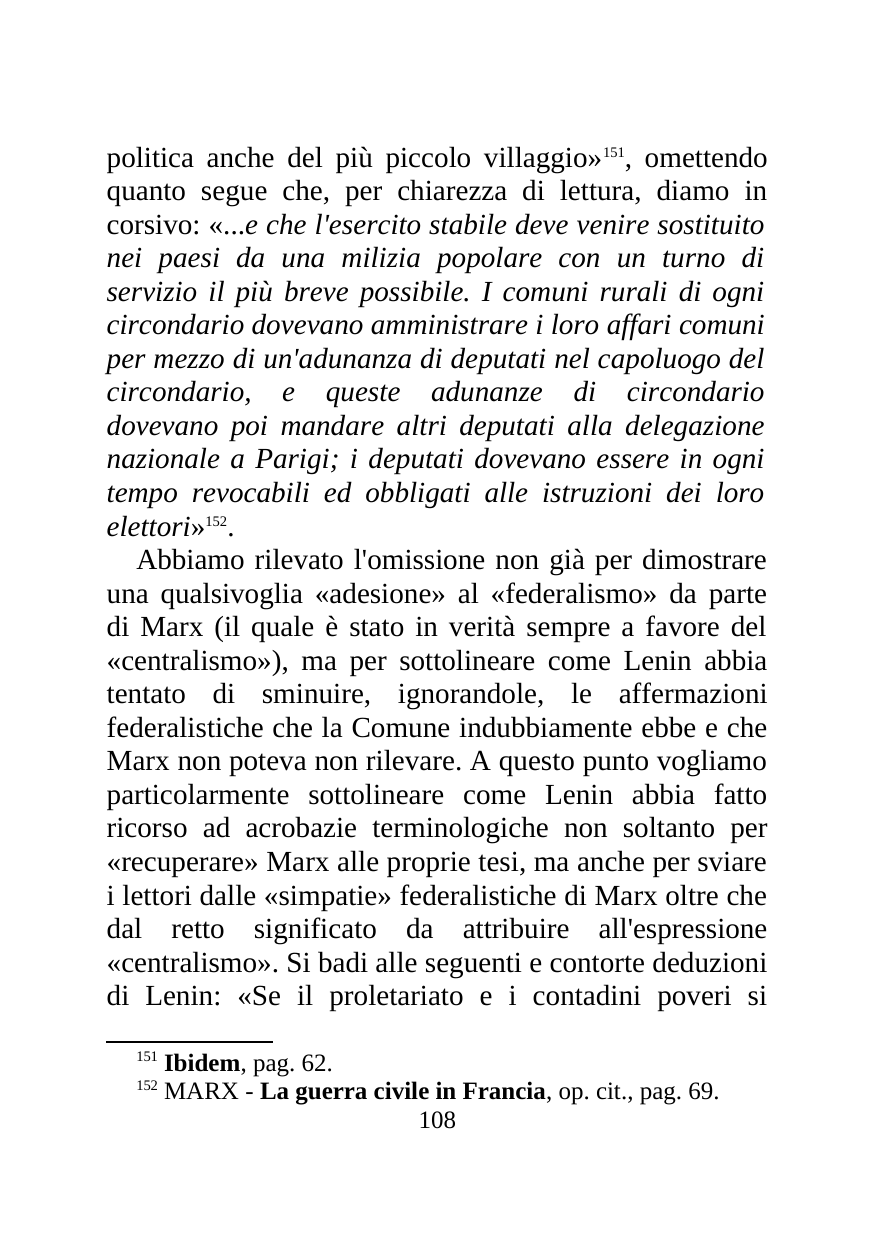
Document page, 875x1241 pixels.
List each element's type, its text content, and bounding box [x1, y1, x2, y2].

text Ibidem, pag. 62. [106, 1048, 768, 1076]
text Abbiamo rilevato l'omissione non già per dimostrare una qualsivoglia «adesione» al «federalismo» da parte di Marx (il quale è stato in verità sempre a favore del «centralismo»), ma per sottolineare come Lenin abbia tentato di sminuire, ignorandole, le affermazioni federalistiche che la Comune indubbiamente ebbe e che Marx non poteva non rilevare. A questo punto vogliamo particolarmente sottolineare come Lenin abbia fatto ricorso ad acrobazie terminologiche non soltanto per «recuperare» Marx alle proprie tesi, ma anche per sviare i lettori dalle «simpatie» federalistiche di Marx oltre che dal retto significato da attribuire all'espressione «centralismo». Si badi alle seguenti e contorte deduzioni di Lenin: «Se il proletariato e i contadini poveri si [106, 542, 768, 1012]
text politica anche del più piccolo villaggio», omettendo quanto segue che, per chiarezza di lettura, diamo in corsivo: «...e che l'esercito stabile deve venire sostituito nei paesi da una milizia popolare con un turno di servizio il più breve possibile. I comuni rurali di ogni circondario dovevano amministrare i loro affari comuni per mezzo di un'adunanza di deputati nel capoluogo del circondario, e queste adunanze di circondario dovevano poi mandare altri deputati alla delegazione nazionale a Parigi; i deputati dovevano essere in ogni tempo revocabili ed obbligati alle istruzioni dei loro elettori». [106, 140, 768, 542]
text MARX - La guerra civile in Francia, op. cit., pag. 69. [106, 1076, 768, 1105]
